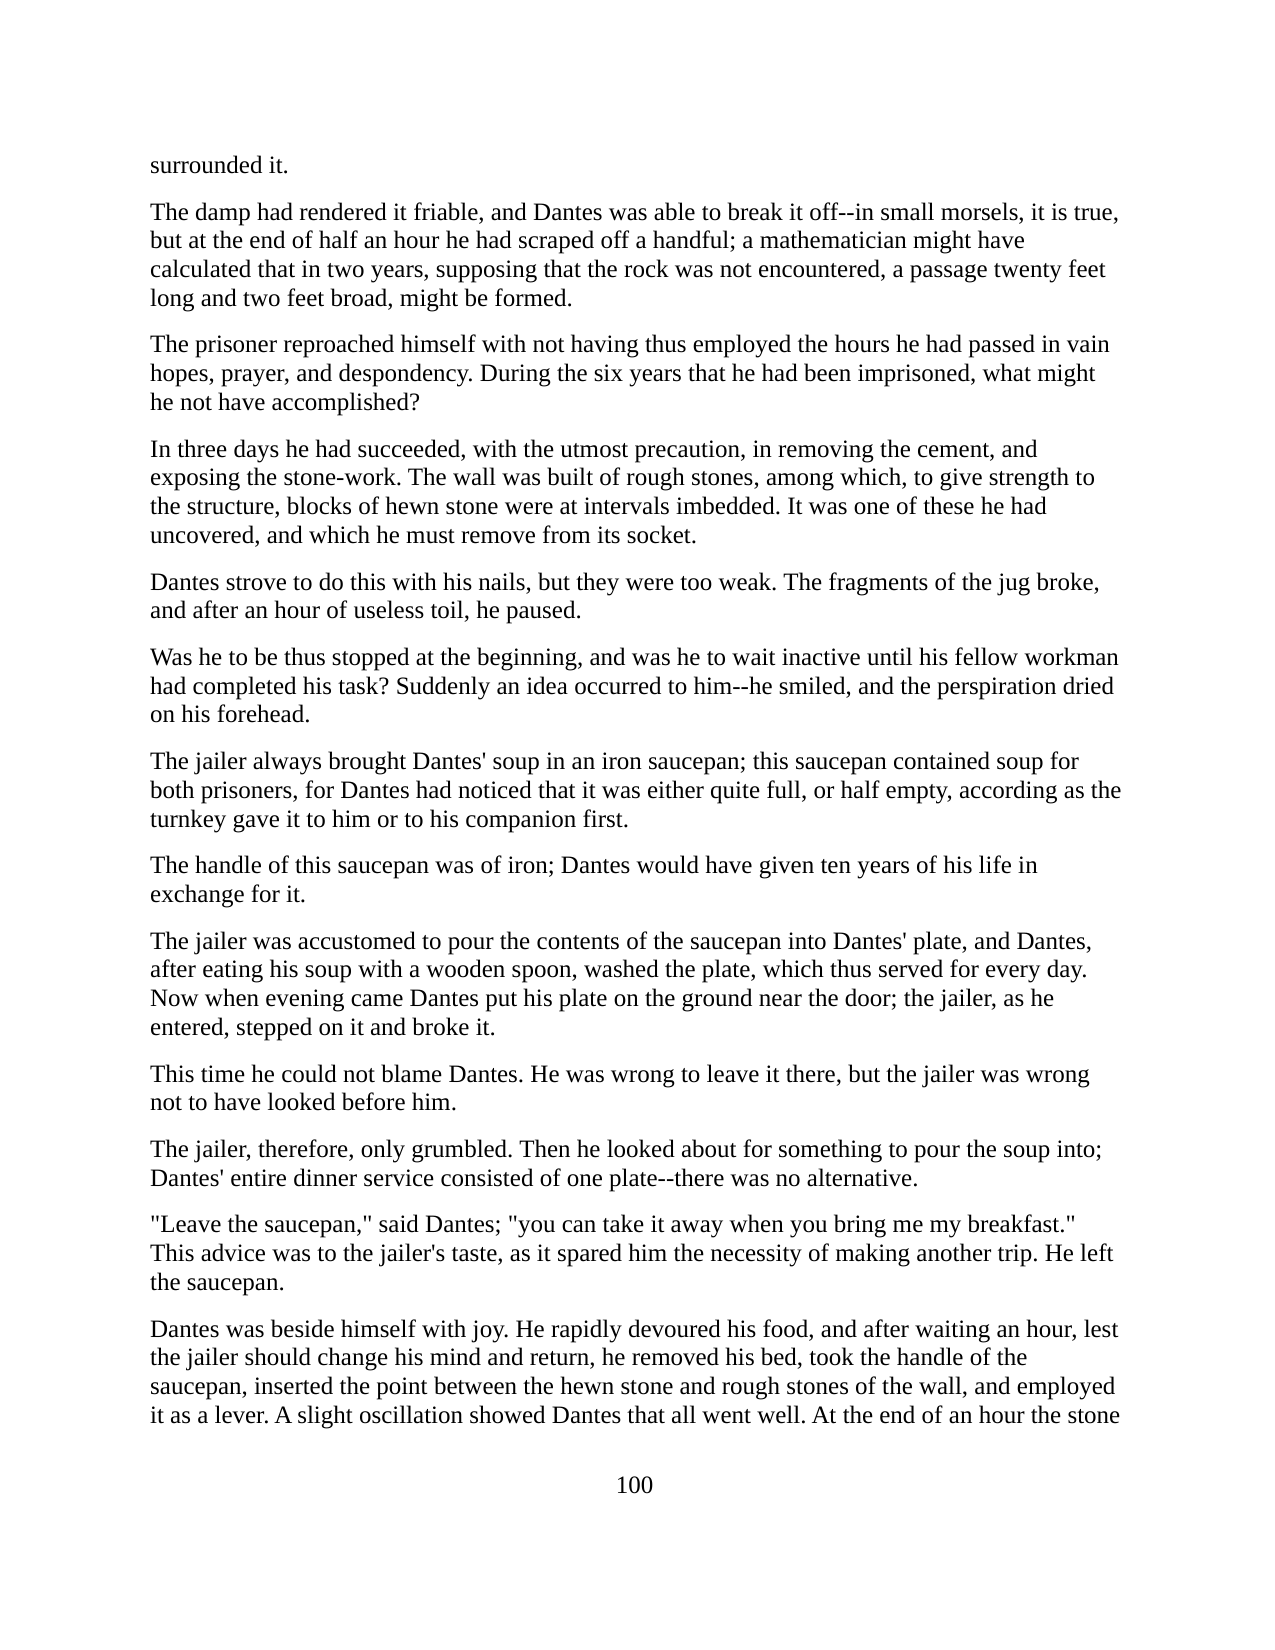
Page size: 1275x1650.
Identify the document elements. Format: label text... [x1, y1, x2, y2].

text Dantes was beside himself with joy. He rapidly devoured his food, and after waiting an hour, lest the jailer should change his mind and return, he removed his bed, took the handle of the saucepan, inserted the point between the hewn stone and rough stones of the wall, and employed it as a lever. A slight oscillation showed Dantes that all went well. At the end of an hour the stone [150, 1314, 1125, 1429]
text "Leave the saucepan," said Dantes; "you can take it away when you bring me my breakfast." This advice was to the jailer's taste, as it spared him the necessity of making another trip. He left the saucepan. [150, 1209, 1125, 1296]
text The damp had rendered it friable, and Dantes was able to break it off--in small morsels, it is true, but at the end of half an hour he had scraped off a handful; a mathematician might have calculated that in two years, supposing that the rock was not encountered, a passage twenty feet long and two feet broad, might be formed. [150, 197, 1125, 312]
text In three days he had succeeded, with the utmost precaution, in removing the cement, and exposing the stone-work. The wall was built of rough stones, among which, to give strength to the structure, blocks of hewn stone were at intervals imbedded. It was one of these he had uncovered, and which he must remove from its socket. [150, 434, 1125, 549]
text Was he to be thus stopped at the beginning, and was he to wait inactive until his fellow workman had completed his task? Suddenly an idea occurred to him--he smiled, and the perspiration dried on his forehead. [150, 642, 1125, 728]
text This time he could not blame Dantes. He was wrong to leave it there, but the jailer was wrong not to have looked before him. [150, 1059, 1125, 1116]
text surrounded it. [150, 150, 1125, 179]
text The handle of this saucepan was of iron; Dantes would have given ten years of his life in exchange for it. [150, 850, 1125, 908]
text The jailer, therefore, only grumbled. Then he looked about for something to pour the soup into; Dantes' entire dinner service consisted of one plate--there was no alternative. [150, 1134, 1125, 1192]
text The jailer always brought Dantes' soup in an iron saucepan; this saucepan contained soup for both prisoners, for Dantes had noticed that it was either quite full, or half empty, according as the turnkey gave it to him or to his companion first. [150, 746, 1125, 832]
text The jailer was accustomed to pour the contents of the saucepan into Dantes' plate, and Dantes, after eating his soup with a wooden spoon, washed the plate, which thus served for every day. Now when evening came Dantes put his plate on the ground near the door; the jailer, as he entered, stepped on it and broke it. [150, 926, 1125, 1041]
text Dantes strove to do this with his nails, but they were too weak. The fragments of the jug broke, and after an hour of useless toil, he paused. [150, 567, 1125, 624]
text The prisoner reproached himself with not having thus employed the hours he had passed in vain hopes, prayer, and despondency. During the six years that he had been imprisoned, what might he not have accomplished? [150, 329, 1125, 416]
